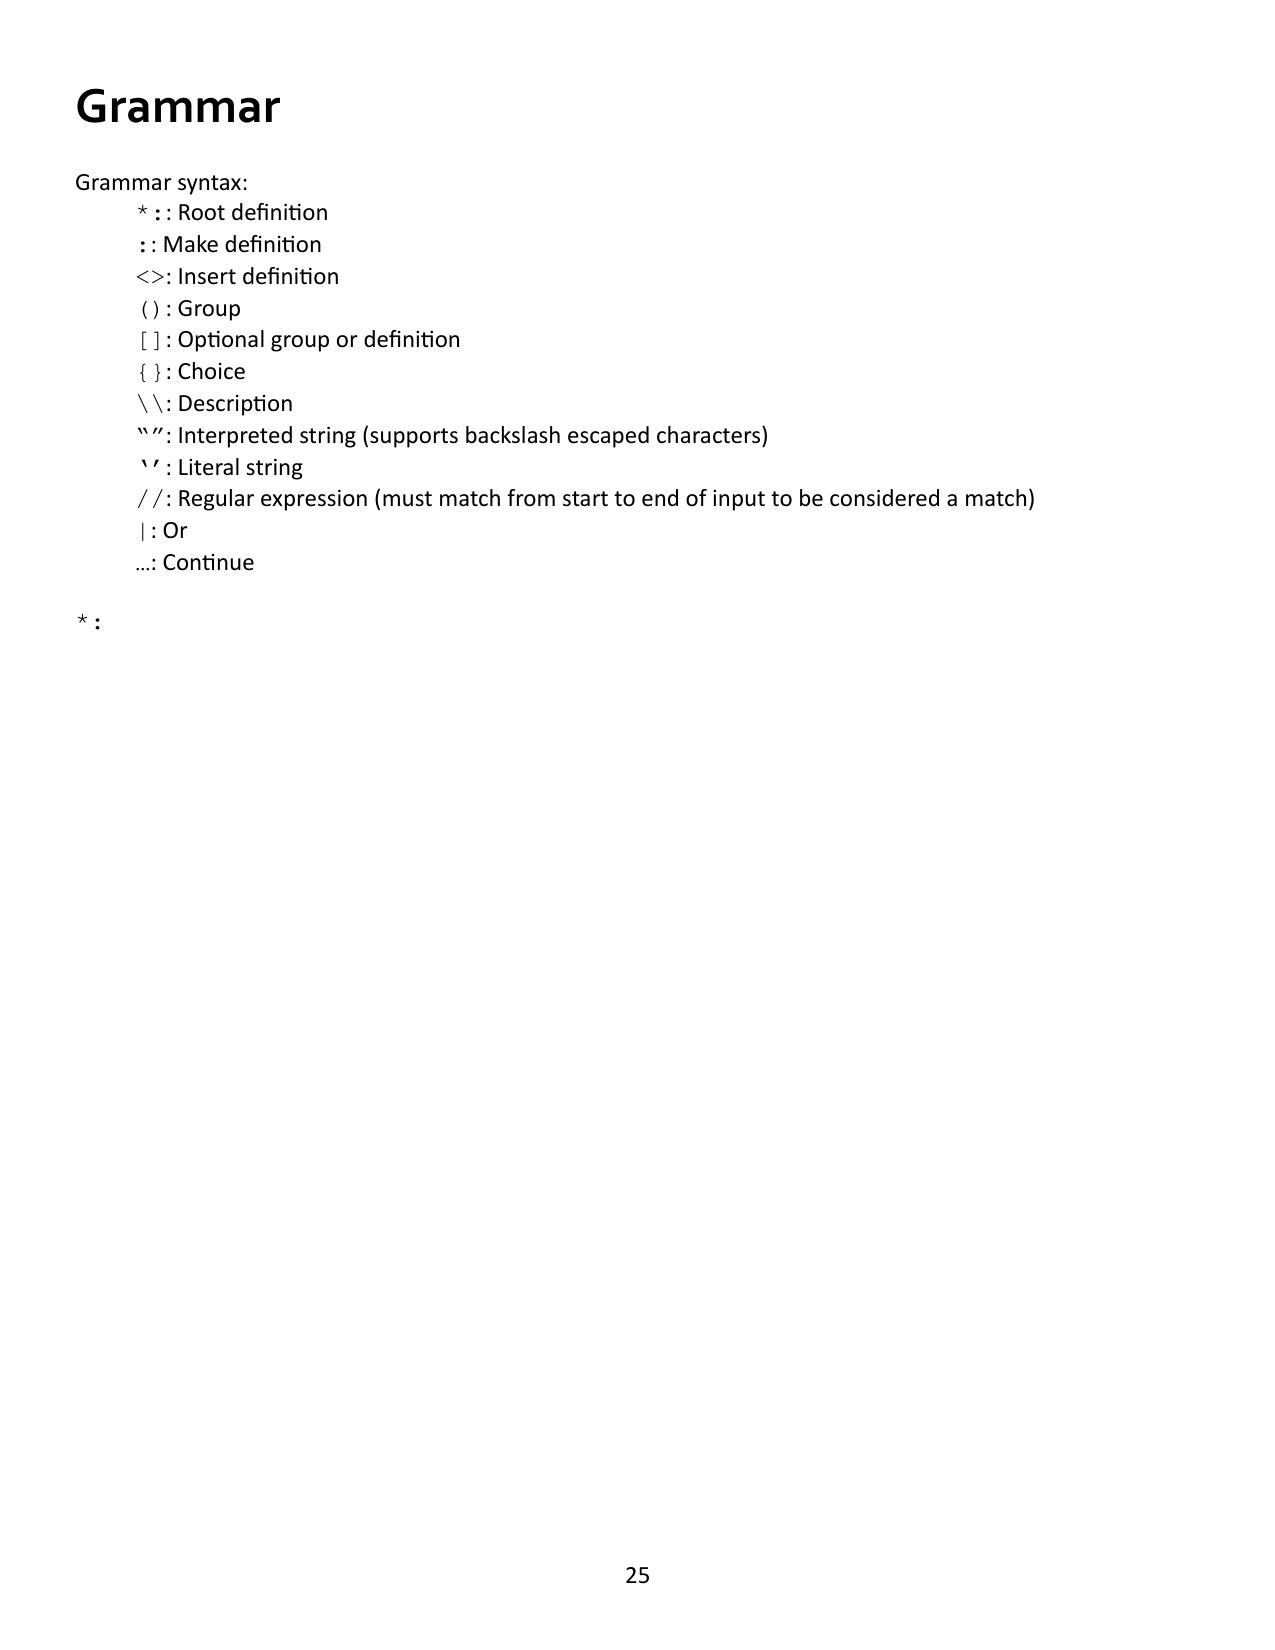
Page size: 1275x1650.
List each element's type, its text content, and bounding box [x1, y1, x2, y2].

text Grammar syntax: [75, 166, 1200, 196]
text :: Make definition [75, 228, 1200, 260]
text (): Group [75, 292, 1200, 323]
text |: Or [75, 514, 1200, 546]
text []: Optional group or definition [75, 323, 1200, 355]
text *: [75, 608, 1200, 637]
text \\: Description [75, 387, 1200, 419]
text *:: Root definition [75, 196, 1200, 228]
text {}: Choice [75, 355, 1200, 387]
text “”: Interpreted string (supports backslash escaped characters) [75, 419, 1200, 451]
text ‘’: Literal string [75, 451, 1200, 482]
subtitle Grammar [75, 75, 1200, 135]
text <>: Insert definition [75, 260, 1200, 292]
text …: Continue [75, 546, 1200, 578]
text //: Regular expression (must match from start to end of input to be considered a match) [75, 482, 1200, 514]
